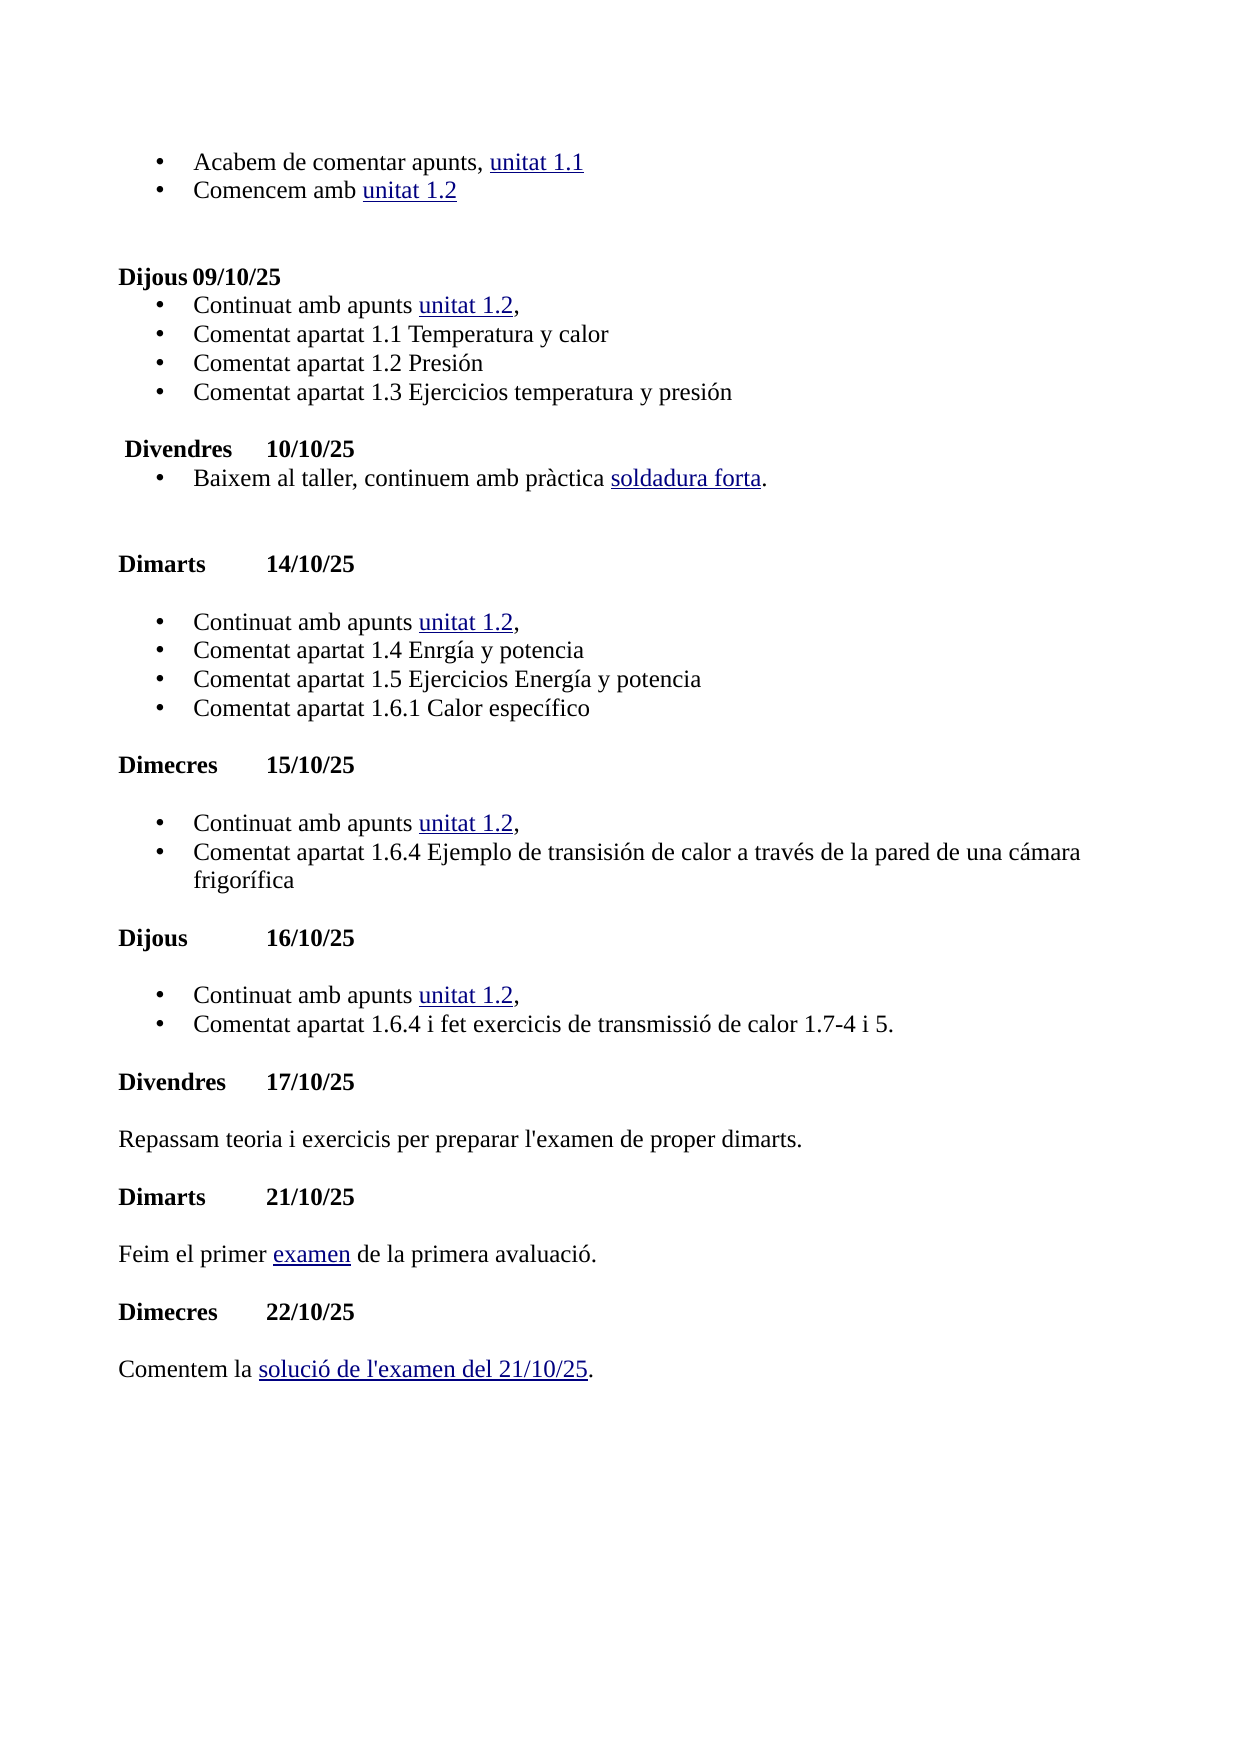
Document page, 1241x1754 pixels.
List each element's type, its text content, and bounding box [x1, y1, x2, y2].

text Divendres 17/10/25 [118, 1067, 1122, 1096]
text Feim el primer examen de la primera avaluació. [118, 1239, 1122, 1268]
text Dijous 16/10/25 [118, 923, 1122, 952]
text Comentem la solució de l'examen del 21/10/25. [118, 1354, 1122, 1383]
list Comencem amb unitat 1.2 [156, 176, 1122, 204]
list Baixem al taller, continuem amb pràctica soldadura forta. [156, 463, 1122, 492]
text Dimarts 14/10/25 [118, 549, 1122, 578]
list Comentat apartat 1.2 Presión [156, 348, 1122, 377]
text Dimecres 15/10/25 [118, 751, 1122, 779]
list Continuat amb apunts unitat 1.2, [156, 291, 1122, 319]
list Comentat apartat 1.4 Enrgía y potencia [156, 636, 1122, 664]
text Repassam teoria i exercicis per preparar l'examen de proper dimarts. [118, 1124, 1122, 1153]
list Comentat apartat 1.6.4 i fet exercicis de transmissió de calor 1.7-4 i 5. [156, 1009, 1122, 1038]
list Continuat amb apunts unitat 1.2, [156, 808, 1122, 837]
list Comentat apartat 1.6.1 Calor específico [156, 693, 1122, 722]
text Dijous 09/10/25 [118, 262, 1122, 291]
list Comentat apartat 1.5 Ejercicios Energía y potencia [156, 664, 1122, 693]
list Continuat amb apunts unitat 1.2, [156, 981, 1122, 1009]
text Dimarts 21/10/25 [118, 1182, 1122, 1211]
list Comentat apartat 1.3 Ejercicios temperatura y presión [156, 377, 1122, 406]
text Dimecres 22/10/25 [118, 1297, 1122, 1326]
list Comentat apartat 1.1 Temperatura y calor [156, 319, 1122, 348]
list Acabem de comentar apunts, unitat 1.1 [156, 147, 1122, 176]
text Divendres 10/10/25 [118, 434, 1122, 463]
list Continuat amb apunts unitat 1.2, [156, 607, 1122, 636]
list Comentat apartat 1.6.4 Ejemplo de transisión de calor a través de la pared de una cámara frigorífica [156, 837, 1122, 894]
